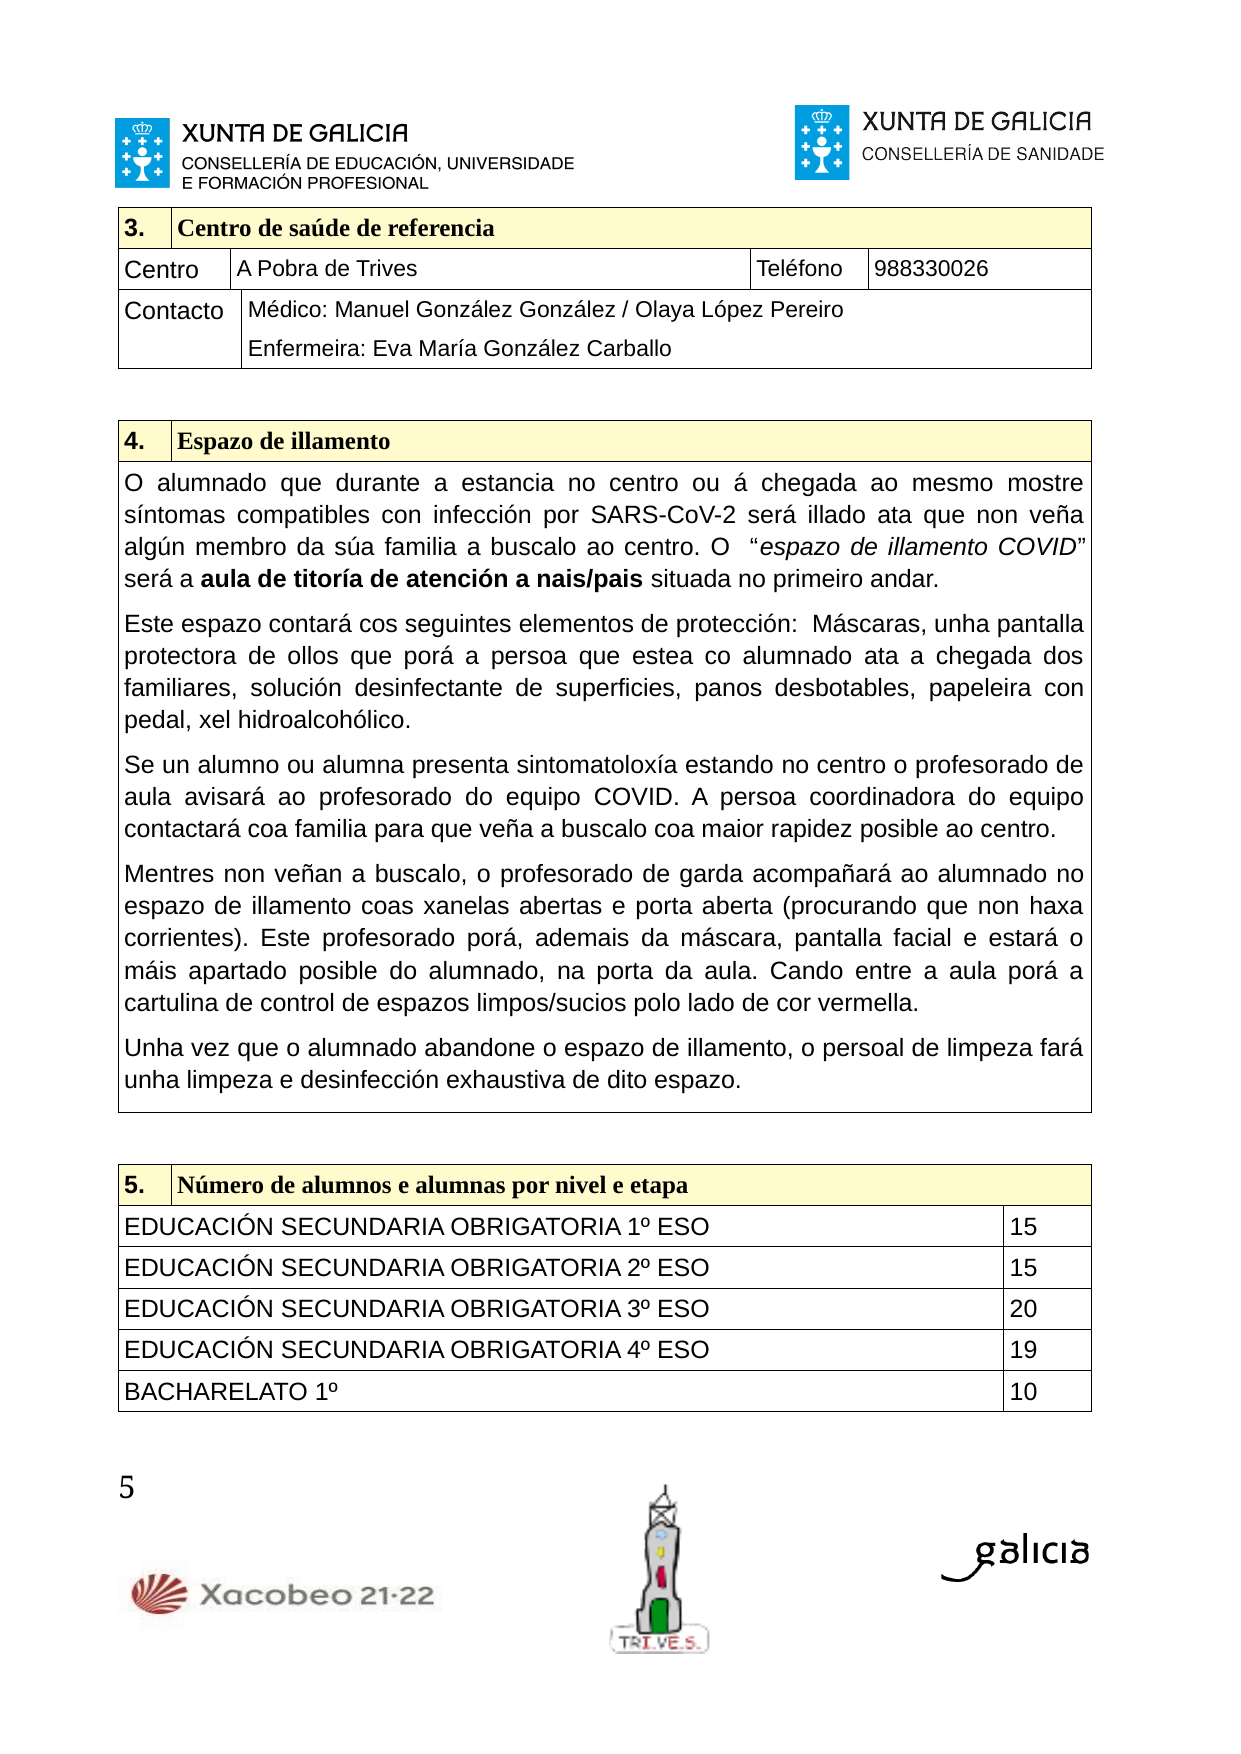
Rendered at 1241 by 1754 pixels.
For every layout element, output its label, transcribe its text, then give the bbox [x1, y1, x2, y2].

picture [834, 126, 841, 134]
picture [155, 168, 162, 175]
table_cell Teléfono [751, 249, 868, 289]
picture [123, 138, 130, 145]
picture [609, 1483, 710, 1654]
picture [134, 158, 151, 180]
picture [155, 153, 162, 160]
picture [123, 168, 130, 175]
table_cell 19 [1004, 1330, 1091, 1370]
picture [813, 148, 830, 172]
table_cell EDUCACIÓN SECUNDARIA OBRIGATORIA 1º ESO [119, 1206, 1003, 1246]
table_header 5. [119, 1165, 171, 1205]
picture [834, 159, 841, 167]
table_header Número de alumnos e alumnas por nivel e etapa [172, 1165, 1091, 1205]
picture [802, 143, 809, 150]
table_cell EDUCACIÓN SECUNDARIA OBRIGATORIA 2º ESO [119, 1247, 1003, 1287]
table_cell 10 [1004, 1371, 1091, 1411]
picture [115, 118, 574, 189]
table_cell EDUCACIÓN SECUNDARIA OBRIGATORIA 4º ESO [119, 1330, 1003, 1370]
table_cell Contacto [119, 290, 241, 367]
table_cell O alumnado que durante a estancia no centro ou á chegada ao mesmo mostre síntomas compatibles con infección por SARS-CoV-2 será illado ata que non veña algún membro da súa familia a buscalo ao centro. O “espazo de illamento COVID” será a aula de titoría de atención a nais/pais situada no primeiro andar. Este espazo contará cos seguintes elementos de protección: Máscaras, unha pantalla protectora de ollos que porá a persoa que estea co alumnado ata a chegada dos familiares, solución desinfectante de superficies, panos desbotables, papeleira con pedal, xel hidroalcohólico. Se un alumno ou alumna presenta sintomatoloxía estando no centro o profesorado de aula avisará ao profesorado do equipo COVID. A persoa coordinadora do equipo contactará coa familia para que veña a buscalo coa maior rapidez posible ao centro. Mentres non veñan a buscalo, o profesorado de garda acompañará ao alumnado no espazo de illamento coas xanelas abertas e porta aberta (procurando que non haxa corrientes). Este profesorado porá, ademais da máscara, pantalla facial e estará o máis apartado posible do alumnado, na porta da aula. Cando entre a aula porá a cartulina de control de espazos limpos/sucios polo lado de cor vermella. Unha vez que o alumnado abandone o espazo de illamento, o persoal de limpeza fará unha limpeza e desinfección exhaustiva de dito espazo. [119, 462, 1091, 1112]
table_cell Centro [119, 249, 230, 289]
table_header 3. [119, 208, 171, 248]
table_cell 15 [1004, 1247, 1091, 1287]
table_header 4. [119, 421, 171, 461]
picture [155, 138, 162, 144]
table_header Espazo de illamento [172, 421, 1091, 461]
table_cell 15 [1004, 1206, 1091, 1246]
picture [117, 1508, 449, 1679]
picture [802, 159, 809, 167]
picture [139, 148, 146, 155]
table_cell BACHARELATO 1º [119, 1371, 1003, 1411]
picture [834, 143, 841, 150]
picture [802, 126, 809, 134]
table_cell 20 [1004, 1289, 1091, 1329]
picture [850, 105, 1104, 180]
picture [139, 138, 146, 145]
picture [123, 153, 130, 160]
table_header Centro de saúde de referencia [172, 208, 1091, 248]
picture [941, 1533, 1089, 1582]
table_cell EDUCACIÓN SECUNDARIA OBRIGATORIA 3º ESO [119, 1289, 1003, 1329]
table_cell Médico: Manuel González González / Olaya López Pereiro Enfermeira: Eva María González Carballo [242, 290, 1091, 367]
picture [818, 137, 826, 145]
table_cell A Pobra de Trives [231, 249, 750, 289]
picture [818, 126, 825, 134]
table_cell 988330026 [869, 249, 1091, 289]
